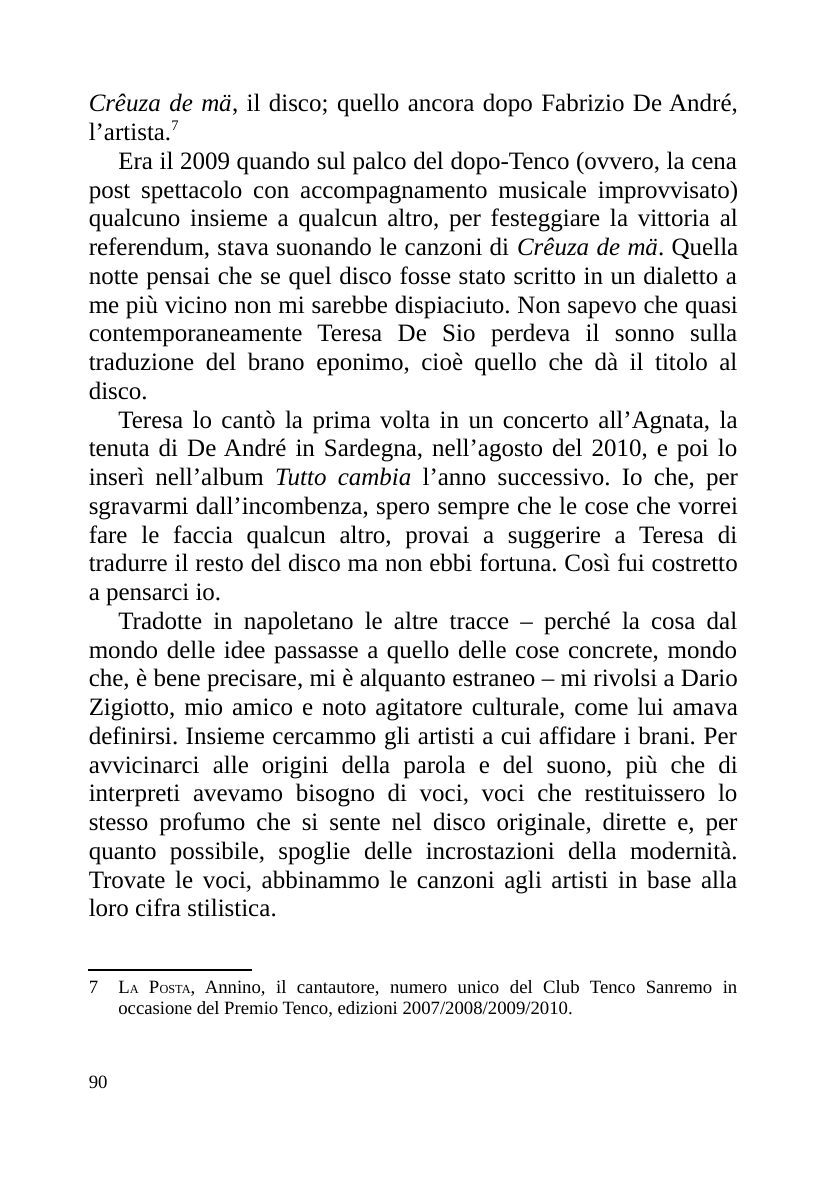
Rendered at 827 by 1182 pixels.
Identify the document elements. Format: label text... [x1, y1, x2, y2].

text Crêuza de mä, il disco; quello ancora dopo Fabrizio De André, l’artista. [88, 88, 738, 146]
text Teresa lo cantò la prima volta in un concerto all’Agnata, la tenuta di De André in Sardegna, nell’agosto del 2010, e poi lo inserì nell’album Tutto cambia l’anno successivo. Io che, per sgravarmi dall’incombenza, spero sempre che le cose che vorrei fare le faccia qualcun altro, provai a suggerire a Teresa di tradurre il resto del disco ma non ebbi fortuna. Così fui costretto a pensarci io. [88, 405, 738, 606]
text La Posta, Annino, il cantautore, numero unico del Club Tenco Sanremo in occasione del Premio Tenco, edizioni 2007/2008/2009/2010. [88, 976, 738, 1019]
text Tradotte in napoletano le altre tracce – perché la cosa dal mondo delle idee passasse a quello delle cose concrete, mondo che, è bene precisare, mi è alquanto estraneo – mi rivolsi a Dario Zigiotto, mio amico e noto agitatore culturale, come lui amava definirsi. Insieme cercammo gli artisti a cui affidare i brani. Per avvicinarci alle origini della parola e del suono, più che di interpreti avevamo bisogno di voci, voci che restituissero lo stesso profumo che si sente nel disco originale, dirette e, per quanto possibile, spoglie delle incrostazioni della modernità. Trovate le voci, abbinammo le canzoni agli artisti in base alla loro cifra stilistica. [88, 606, 738, 922]
text Era il 2009 quando sul palco del dopo-Tenco (ovvero, la cena post spettacolo con accompagnamento musicale improvvisato) qualcuno insieme a qualcun altro, per festeggiare la vittoria al referendum, stava suonando le canzoni di Crêuza de mä. Quella notte pensai che se quel disco fosse stato scritto in un dialetto a me più vicino non mi sarebbe dispiaciuto. Non sapevo che quasi contemporaneamente Teresa De Sio perdeva il sonno sulla traduzione del brano eponimo, cioè quello che dà il titolo al disco. [88, 146, 738, 405]
